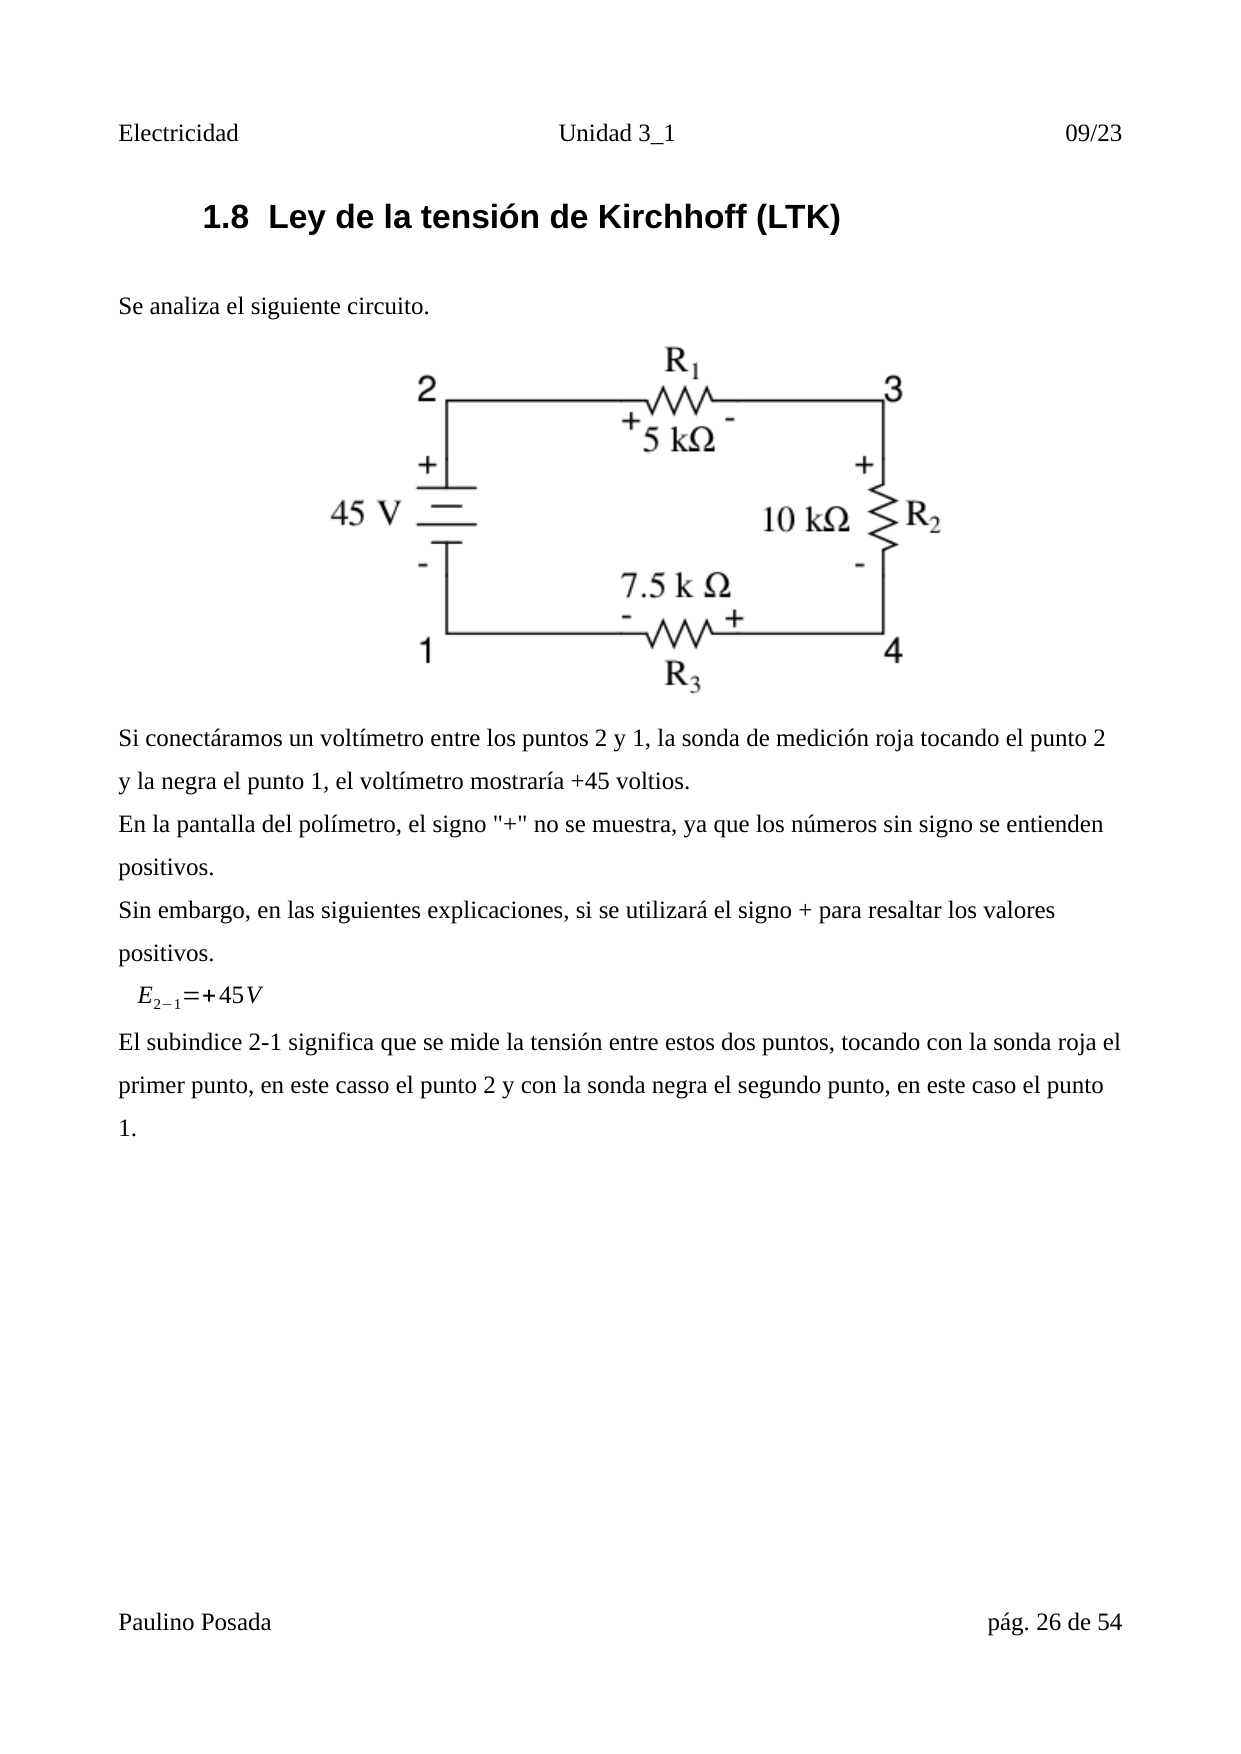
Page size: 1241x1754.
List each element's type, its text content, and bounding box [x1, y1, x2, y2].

text Si conectáramos un voltímetro entre los puntos 2 y 1, la sonda de medición roja tocando el punto 2 y la negra el punto 1, el voltímetro mostraría +45 voltios. [118, 723, 1122, 794]
text Sin embargo, en las siguientes explicaciones, si se utilizará el signo + para resaltar los valores positivos. [118, 895, 1122, 967]
text Se analiza el siguiente circuito. [118, 291, 1122, 320]
picture [292, 345, 948, 704]
text En la pantalla del polímetro, el signo "+" no se muestra, ya que los números sin signo se entienden positivos. [118, 809, 1122, 881]
subtitle Ley de la tensión de Kirchhoff (LTK) [193, 197, 1122, 236]
text El subindice 2-1 significa que se mide la tensión entre estos dos puntos, tocando con la sonda roja el primer punto, en este casso el punto 2 y con la sonda negra el segundo punto, en este caso el punto 1. [118, 1027, 1122, 1142]
